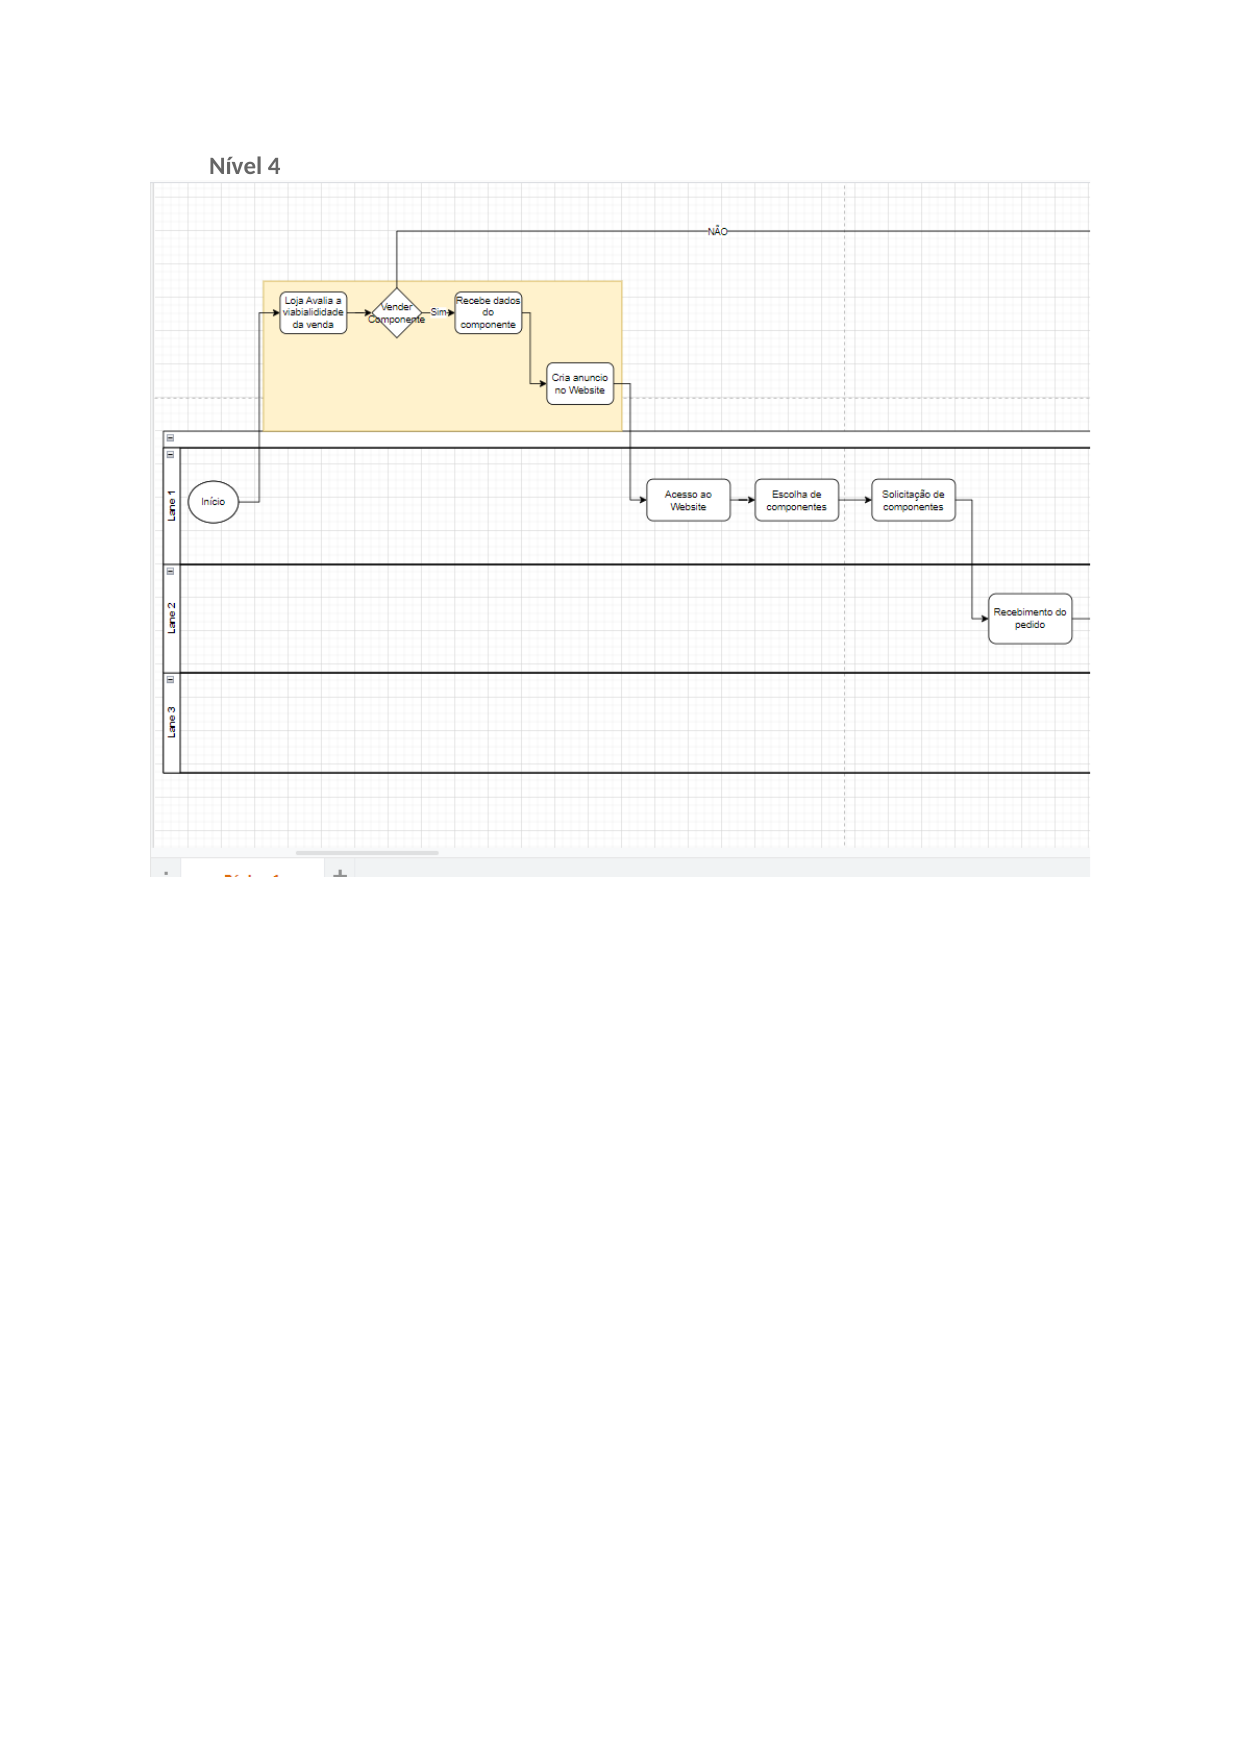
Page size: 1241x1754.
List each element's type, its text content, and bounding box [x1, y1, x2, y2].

picture [150, 180, 1091, 877]
text Nível 4 [150, 150, 1090, 180]
